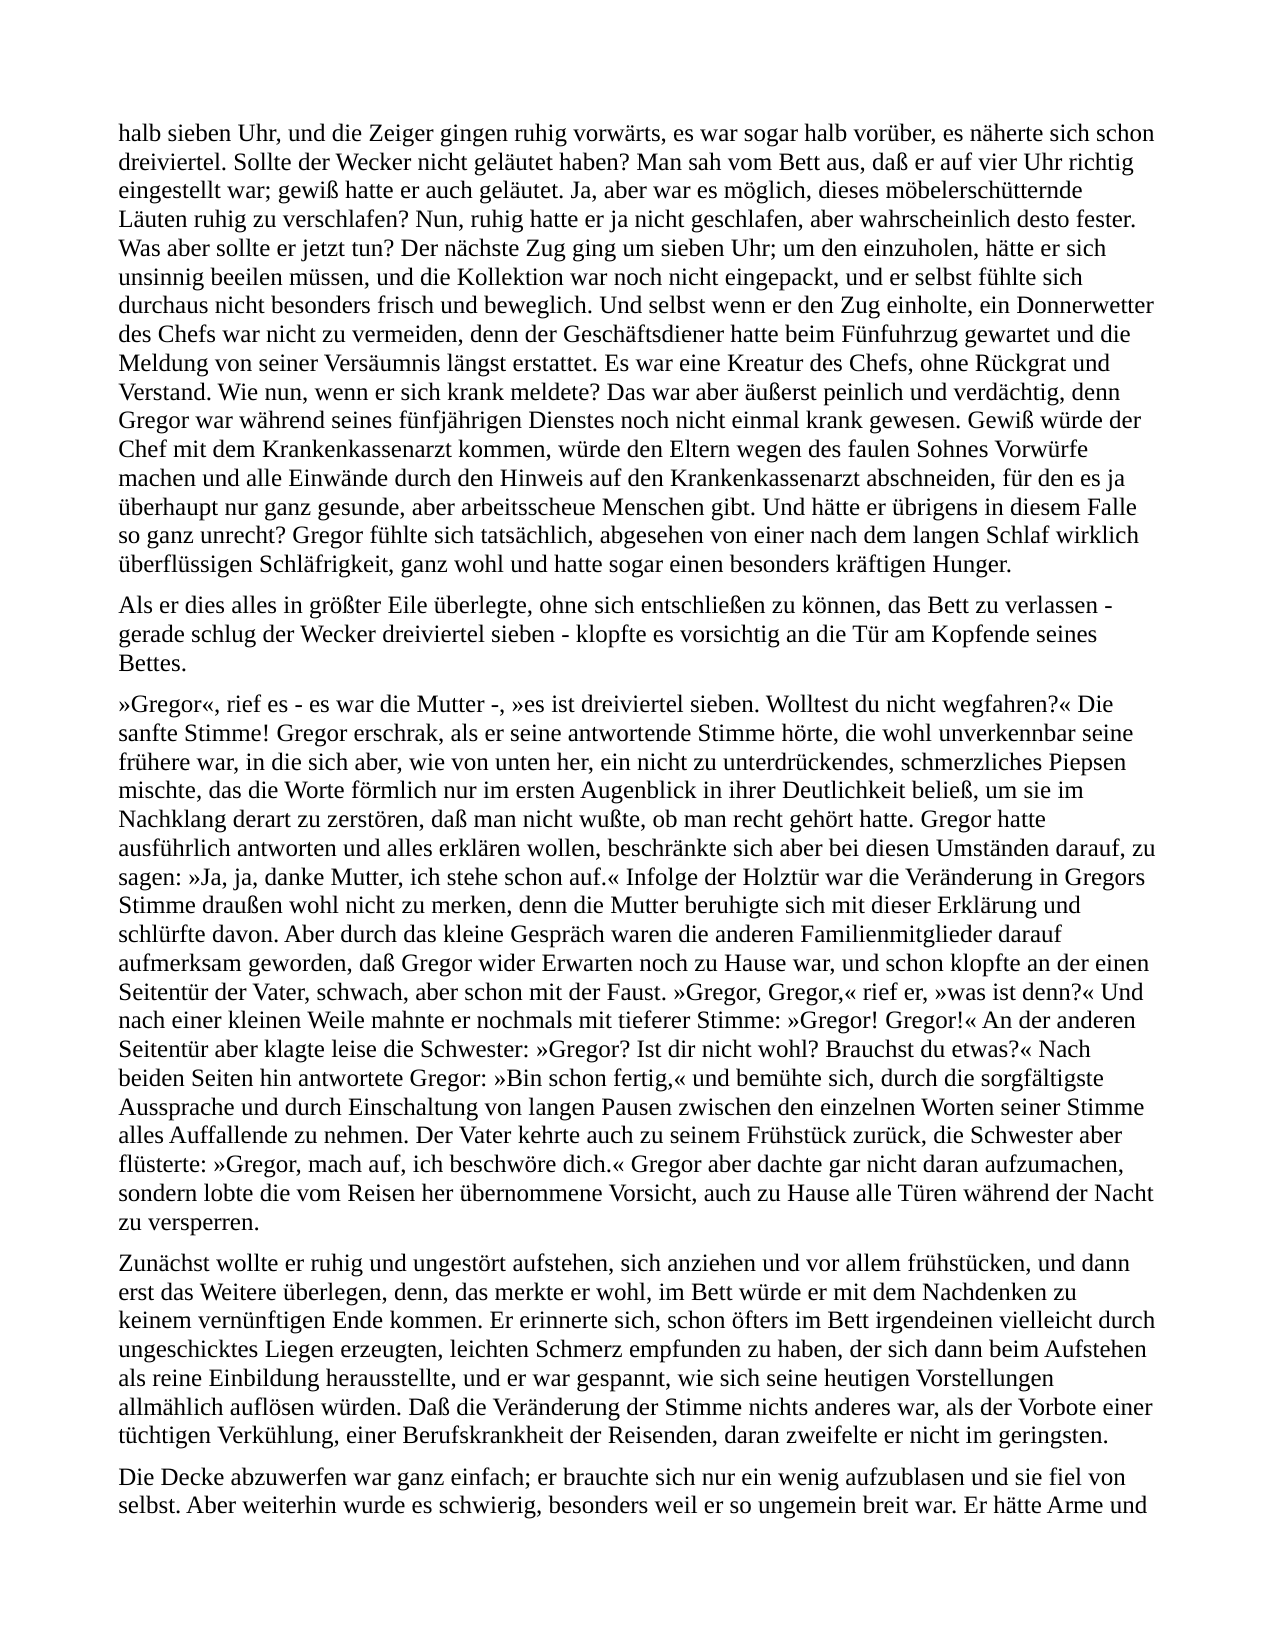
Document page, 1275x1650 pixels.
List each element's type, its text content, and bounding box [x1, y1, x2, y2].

text Die Decke abzuwerfen war ganz einfach; er brauchte sich nur ein wenig aufzublasen und sie fiel von selbst. Aber weiterhin wurde es schwierig, besonders weil er so ungemein breit war. Er hätte Arme und [118, 1462, 1157, 1519]
text Als er dies alles in größter Eile überlegte, ohne sich entschließen zu können, das Bett zu verlassen - gerade schlug der Wecker dreiviertel sieben - klopfte es vorsichtig an die Tür am Kopfende seines Bettes. [118, 591, 1157, 677]
text »Gregor«, rief es - es war die Mutter -, »es ist dreiviertel sieben. Wolltest du nicht wegfahren?« Die sanfte Stimme! Gregor erschrak, als er seine antwortende Stimme hörte, die wohl unverkennbar seine frühere war, in die sich aber, wie von unten her, ein nicht zu unterdrückendes, schmerzliches Piepsen mischte, das die Worte förmlich nur im ersten Augenblick in ihrer Deutlichkeit beließ, um sie im Nachklang derart zu zerstören, daß man nicht wußte, ob man recht gehört hatte. Gregor hatte ausführlich antworten und alles erklären wollen, beschränkte sich aber bei diesen Umständen darauf, zu sagen: »Ja, ja, danke Mutter, ich stehe schon auf.« Infolge der Holztür war die Veränderung in Gregors Stimme draußen wohl nicht zu merken, denn die Mutter beruhigte sich mit dieser Erklärung und schlürfte davon. Aber durch das kleine Gespräch waren die anderen Familienmitglieder darauf aufmerksam geworden, daß Gregor wider Erwarten noch zu Hause war, und schon klopfte an der einen Seitentür der Vater, schwach, aber schon mit der Faust. »Gregor, Gregor,« rief er, »was ist denn?« Und nach einer kleinen Weile mahnte er nochmals mit tieferer Stimme: »Gregor! Gregor!« An der anderen Seitentür aber klagte leise die Schwester: »Gregor? Ist dir nicht wohl? Brauchst du etwas?« Nach beiden Seiten hin antwortete Gregor: »Bin schon fertig,« und bemühte sich, durch die sorgfältigste Aussprache und durch Einschaltung von langen Pausen zwischen den einzelnen Worten seiner Stimme alles Auffallende zu nehmen. Der Vater kehrte auch zu seinem Frühstück zurück, die Schwester aber flüsterte: »Gregor, mach auf, ich beschwöre dich.« Gregor aber dachte gar nicht daran aufzumachen, sondern lobte die vom Reisen her übernommene Vorsicht, auch zu Hause alle Türen während der Nacht zu versperren. [118, 689, 1157, 1236]
text Zunächst wollte er ruhig und ungestört aufstehen, sich anziehen und vor allem frühstücken, und dann erst das Weitere überlegen, denn, das merkte er wohl, im Bett würde er mit dem Nachdenken zu keinem vernünftigen Ende kommen. Er erinnerte sich, schon öfters im Bett irgendeinen vielleicht durch ungeschicktes Liegen erzeugten, leichten Schmerz empfunden zu haben, der sich dann beim Aufstehen als reine Einbildung herausstellte, und er war gespannt, wie sich seine heutigen Vorstellungen allmählich auflösen würden. Daß die Veränderung der Stimme nichts anderes war, als der Vorbote einer tüchtigen Verkühlung, einer Berufskrankheit der Reisenden, daran zweifelte er nicht im geringsten. [118, 1248, 1157, 1449]
text halb sieben Uhr, und die Zeiger gingen ruhig vorwärts, es war sogar halb vorüber, es näherte sich schon dreiviertel. Sollte der Wecker nicht geläutet haben? Man sah vom Bett aus, daß er auf vier Uhr richtig eingestellt war; gewiß hatte er auch geläutet. Ja, aber war es möglich, dieses möbelerschütternde Läuten ruhig zu verschlafen? Nun, ruhig hatte er ja nicht geschlafen, aber wahrscheinlich desto fester. Was aber sollte er jetzt tun? Der nächste Zug ging um sieben Uhr; um den einzuholen, hätte er sich unsinnig beeilen müssen, und die Kollektion war noch nicht eingepackt, und er selbst fühlte sich durchaus nicht besonders frisch und beweglich. Und selbst wenn er den Zug einholte, ein Donnerwetter des Chefs war nicht zu vermeiden, denn der Geschäftsdiener hatte beim Fünfuhrzug gewartet und die Meldung von seiner Versäumnis längst erstattet. Es war eine Kreatur des Chefs, ohne Rückgrat und Verstand. Wie nun, wenn er sich krank meldete? Das war aber äußerst peinlich und verdächtig, denn Gregor war während seines fünfjährigen Dienstes noch nicht einmal krank gewesen. Gewiß würde der Chef mit dem Krankenkassenarzt kommen, würde den Eltern wegen des faulen Sohnes Vorwürfe machen und alle Einwände durch den Hinweis auf den Krankenkassenarzt abschneiden, für den es ja überhaupt nur ganz gesunde, aber arbeitsscheue Menschen gibt. Und hätte er übrigens in diesem Falle so ganz unrecht? Gregor fühlte sich tatsächlich, abgesehen von einer nach dem langen Schlaf wirklich überflüssigen Schläfrigkeit, ganz wohl und hatte sogar einen besonders kräftigen Hunger. [118, 118, 1157, 578]
